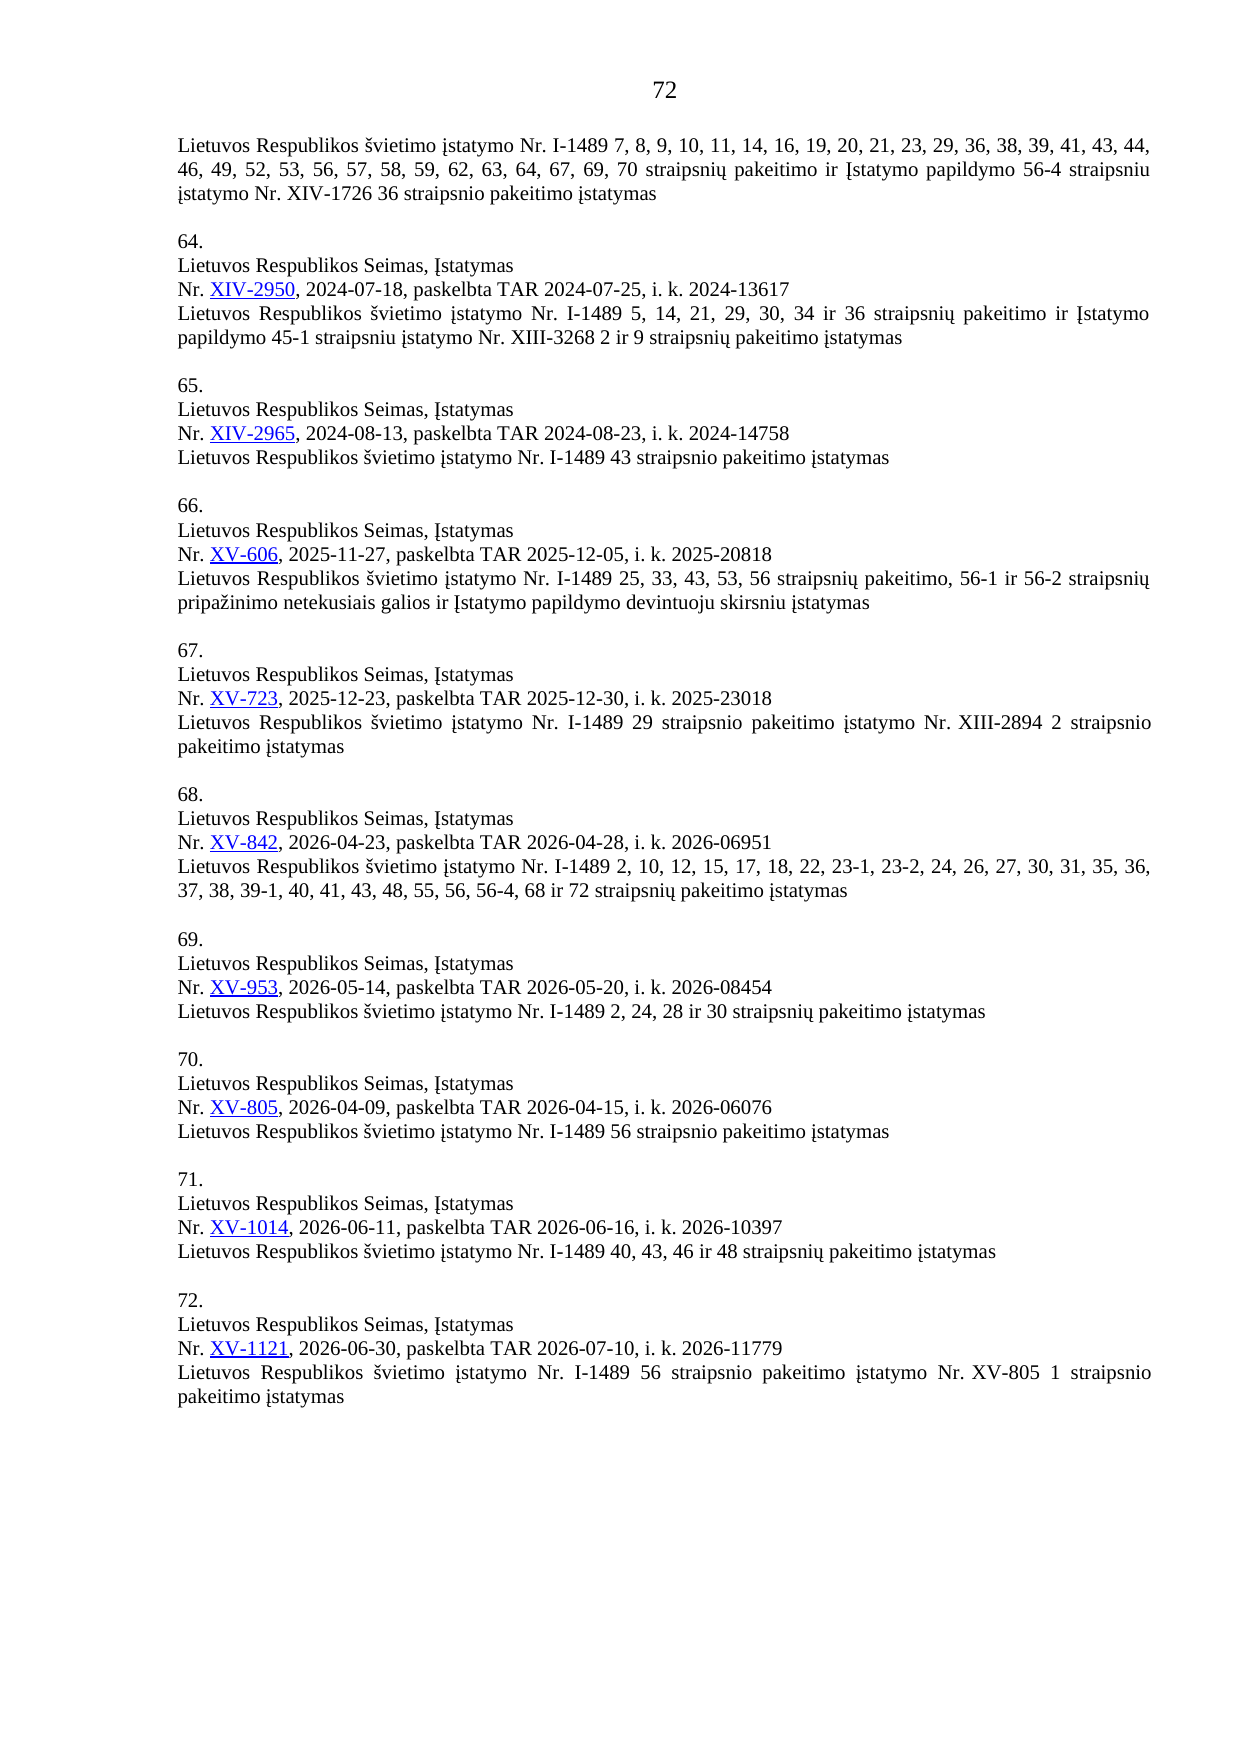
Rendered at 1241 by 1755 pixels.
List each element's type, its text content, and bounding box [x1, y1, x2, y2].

text Lietuvos Respublikos švietimo įstatymo Nr. I-1489 2, 24, 28 ir 30 straipsnių pakeitimo įstatymas [177, 999, 1152, 1023]
text Nr. XIV-2950, 2024-07-18, paskelbta TAR 2024-07-25, i. k. 2024-13617 [177, 277, 1152, 301]
text 69. [177, 927, 1152, 951]
text 65. [177, 373, 1152, 397]
text Lietuvos Respublikos švietimo įstatymo Nr. I-1489 25, 33, 43, 53, 56 straipsnių pakeitimo, 56-1 ir 56-2 straipsnių pripažinimo netekusiais galios ir Įstatymo papildymo devintuoju skirsniu įstatymas [177, 566, 1152, 614]
text Lietuvos Respublikos Seimas, Įstatymas [177, 806, 1152, 830]
text Lietuvos Respublikos švietimo įstatymo Nr. I-1489 29 straipsnio pakeitimo įstatymo Nr. XIII-2894 2 straipsnio pakeitimo įstatymas [177, 710, 1152, 758]
text 66. [177, 493, 1152, 517]
text Nr. XIV-2965, 2024-08-13, paskelbta TAR 2024-08-23, i. k. 2024-14758 [177, 421, 1152, 445]
text 71. [177, 1167, 1152, 1191]
text 70. [177, 1047, 1152, 1071]
text 64. [177, 229, 1152, 253]
text Lietuvos Respublikos švietimo įstatymo Nr. I-1489 7, 8, 9, 10, 11, 14, 16, 19, 20, 21, 23, 29, 36, 38, 39, 41, 43, 44, 46, 49, 52, 53, 56, 57, 58, 59, 62, 63, 64, 67, 69, 70 straipsnių pakeitimo ir Įstatymo papildymo 56-4 straipsniu įstatymo Nr. XIV-1726 36 straipsnio pakeitimo įstatymas [177, 132, 1152, 205]
text Lietuvos Respublikos Seimas, Įstatymas [177, 1071, 1152, 1095]
text Lietuvos Respublikos Seimas, Įstatymas [177, 662, 1152, 686]
text Nr. XV-805, 2026-04-09, paskelbta TAR 2026-04-15, i. k. 2026-06076 [177, 1095, 1152, 1119]
text Lietuvos Respublikos švietimo įstatymo Nr. I-1489 40, 43, 46 ir 48 straipsnių pakeitimo įstatymas [177, 1239, 1152, 1263]
text Lietuvos Respublikos Seimas, Įstatymas [177, 951, 1152, 975]
text Lietuvos Respublikos švietimo įstatymo Nr. I-1489 5, 14, 21, 29, 30, 34 ir 36 straipsnių pakeitimo ir Įstatymo papildymo 45-1 straipsniu įstatymo Nr. XIII-3268 2 ir 9 straipsnių pakeitimo įstatymas [177, 301, 1152, 349]
text Lietuvos Respublikos Seimas, Įstatymas [177, 1191, 1152, 1215]
text 68. [177, 782, 1152, 806]
text Lietuvos Respublikos Seimas, Įstatymas [177, 397, 1152, 421]
text Nr. XV-1014, 2026-06-11, paskelbta TAR 2026-06-16, i. k. 2026-10397 [177, 1215, 1152, 1239]
text Nr. XV-842, 2026-04-23, paskelbta TAR 2026-04-28, i. k. 2026-06951 [177, 830, 1152, 854]
text Nr. XV-723, 2025-12-23, paskelbta TAR 2025-12-30, i. k. 2025-23018 [177, 686, 1152, 710]
text Nr. XV-606, 2025-11-27, paskelbta TAR 2025-12-05, i. k. 2025-20818 [177, 542, 1152, 566]
text Lietuvos Respublikos švietimo įstatymo Nr. I-1489 2, 10, 12, 15, 17, 18, 22, 23-1, 23-2, 24, 26, 27, 30, 31, 35, 36, 37, 38, 39-1, 40, 41, 43, 48, 55, 56, 56-4, 68 ir 72 straipsnių pakeitimo įstatymas [177, 854, 1152, 902]
text Lietuvos Respublikos švietimo įstatymo Nr. I-1489 43 straipsnio pakeitimo įstatymas [177, 445, 1152, 469]
text Lietuvos Respublikos švietimo įstatymo Nr. I-1489 56 straipsnio pakeitimo įstatymas [177, 1119, 1152, 1143]
text 67. [177, 638, 1152, 662]
text Lietuvos Respublikos švietimo įstatymo Nr. I-1489 56 straipsnio pakeitimo įstatymo Nr. XV-805 1 straipsnio pakeitimo įstatymas [177, 1360, 1152, 1408]
text Nr. XV-1121, 2026-06-30, paskelbta TAR 2026-07-10, i. k. 2026-11779 [177, 1336, 1152, 1360]
text Lietuvos Respublikos Seimas, Įstatymas [177, 253, 1152, 277]
text 72. [177, 1287, 1152, 1312]
text Nr. XV-953, 2026-05-14, paskelbta TAR 2026-05-20, i. k. 2026-08454 [177, 975, 1152, 999]
text Lietuvos Respublikos Seimas, Įstatymas [177, 517, 1152, 542]
text Lietuvos Respublikos Seimas, Įstatymas [177, 1312, 1152, 1336]
